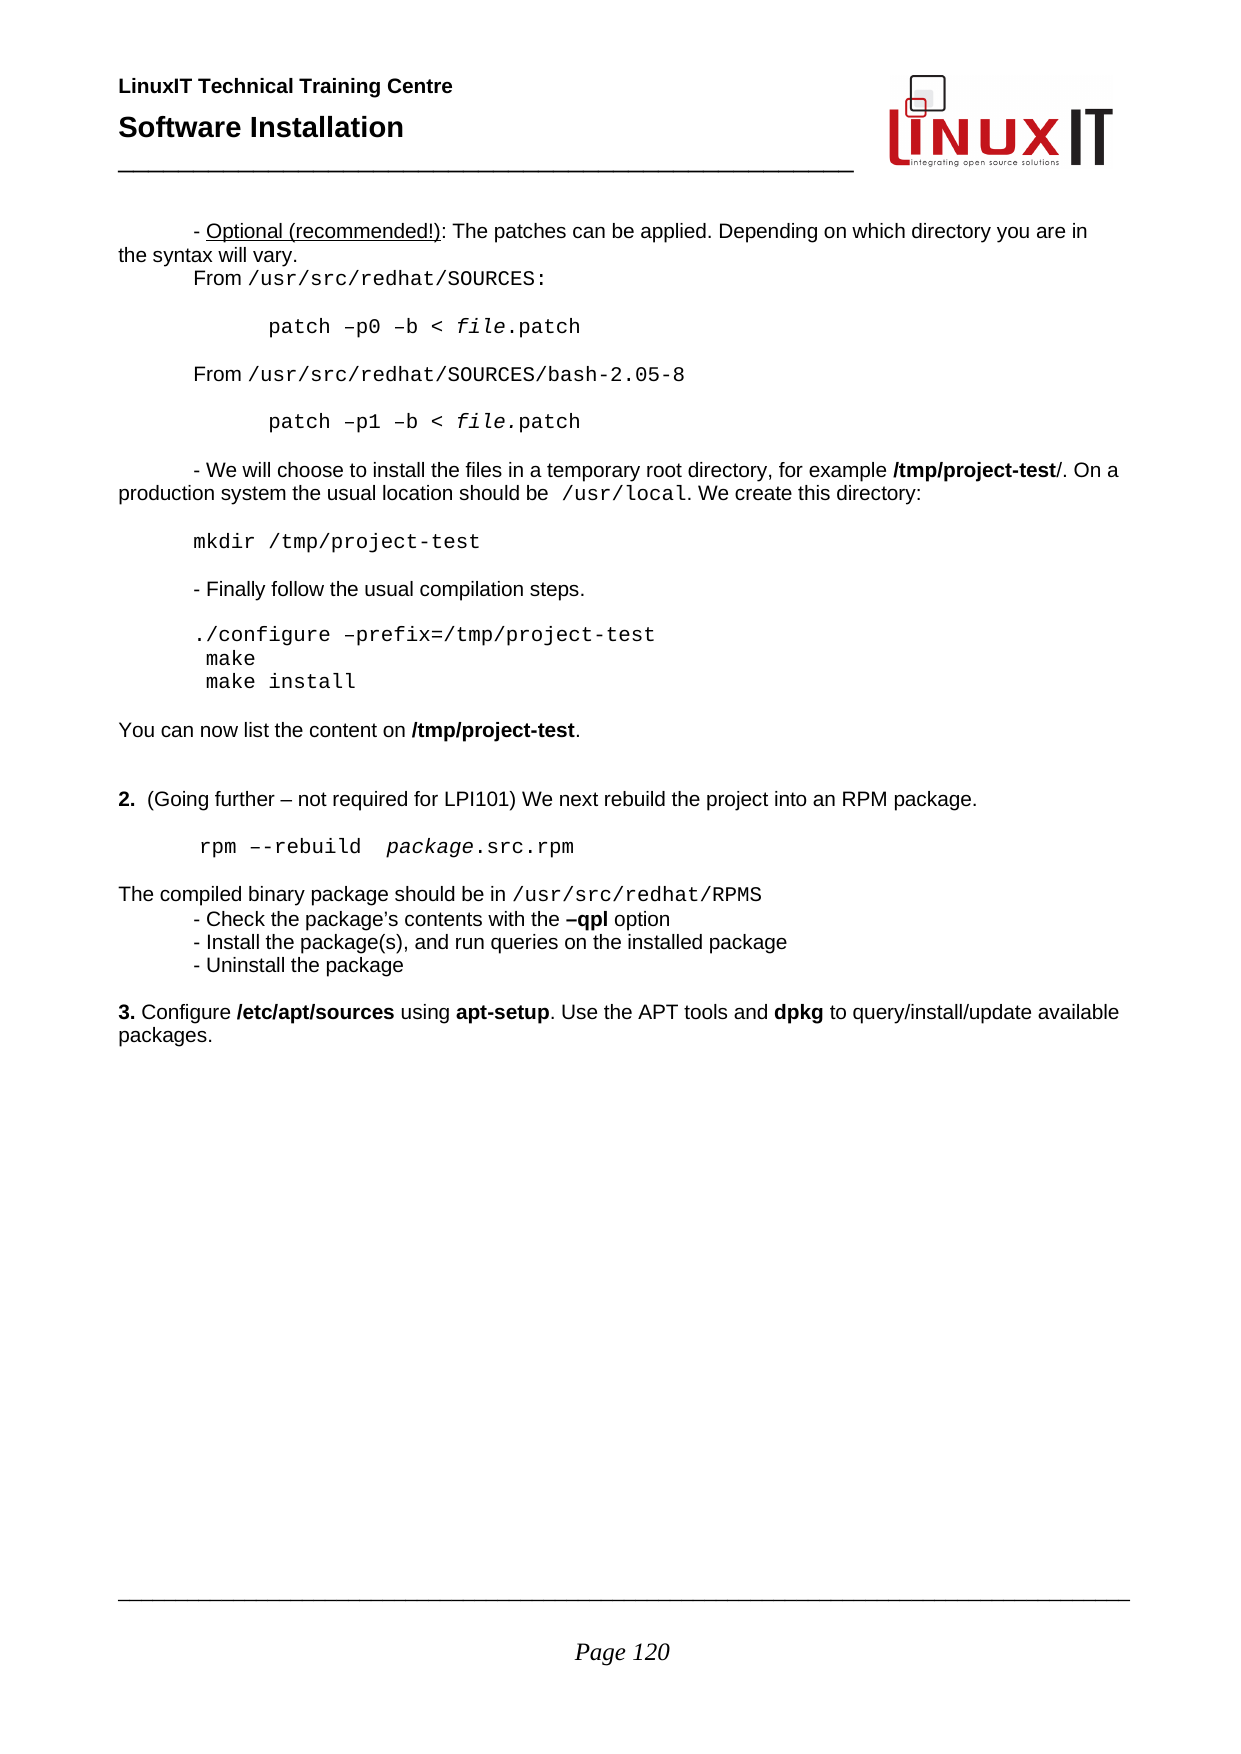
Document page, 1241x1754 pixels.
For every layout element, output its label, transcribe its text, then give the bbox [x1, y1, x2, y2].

text - Install the package(s), and run queries on the installed package [118, 931, 1122, 954]
text rpm –-rebuild package.src.rpm [118, 834, 1122, 859]
text - Optional (recommended!): The patches can be applied. Depending on which directory you are in the syntax will vary. [118, 220, 1122, 267]
text mkdir /tmp/project-test [118, 530, 1122, 555]
text You can now list the content on /tmp/project-test. [118, 718, 1122, 742]
text - We will choose to install the files in a temporary root directory, for example /tmp/project-test/. On a production system the usual location should be /usr/local. We create this directory: [118, 458, 1122, 507]
text ./configure –prefix=/tmp/project-test [118, 624, 1122, 648]
text make [193, 648, 1122, 672]
text 2. (Going further – not required for LPI101) We next rebuild the project into an RPM package. [118, 788, 1122, 811]
text - Check the package’s contents with the –qpl option [118, 908, 1122, 931]
text make install [193, 672, 1122, 695]
text - Uninstall the package [118, 954, 1122, 977]
text - Finally follow the usual compilation steps. [118, 578, 1122, 601]
text The compiled binary package should be in /usr/src/redhat/RPMS [118, 883, 1122, 908]
text From /usr/src/redhat/SOURCES/bash-2.05-8 [118, 363, 1122, 388]
text patch –p0 –b < file.patch [118, 315, 1122, 340]
text From /usr/src/redhat/SOURCES: [118, 267, 1122, 292]
text patch –p1 –b < file.patch [118, 412, 1122, 435]
picture [889, 75, 1113, 169]
text 3. Configure /etc/apt/sources using apt-setup. Use the APT tools and dpkg to query/install/update available packages. [118, 1001, 1122, 1047]
